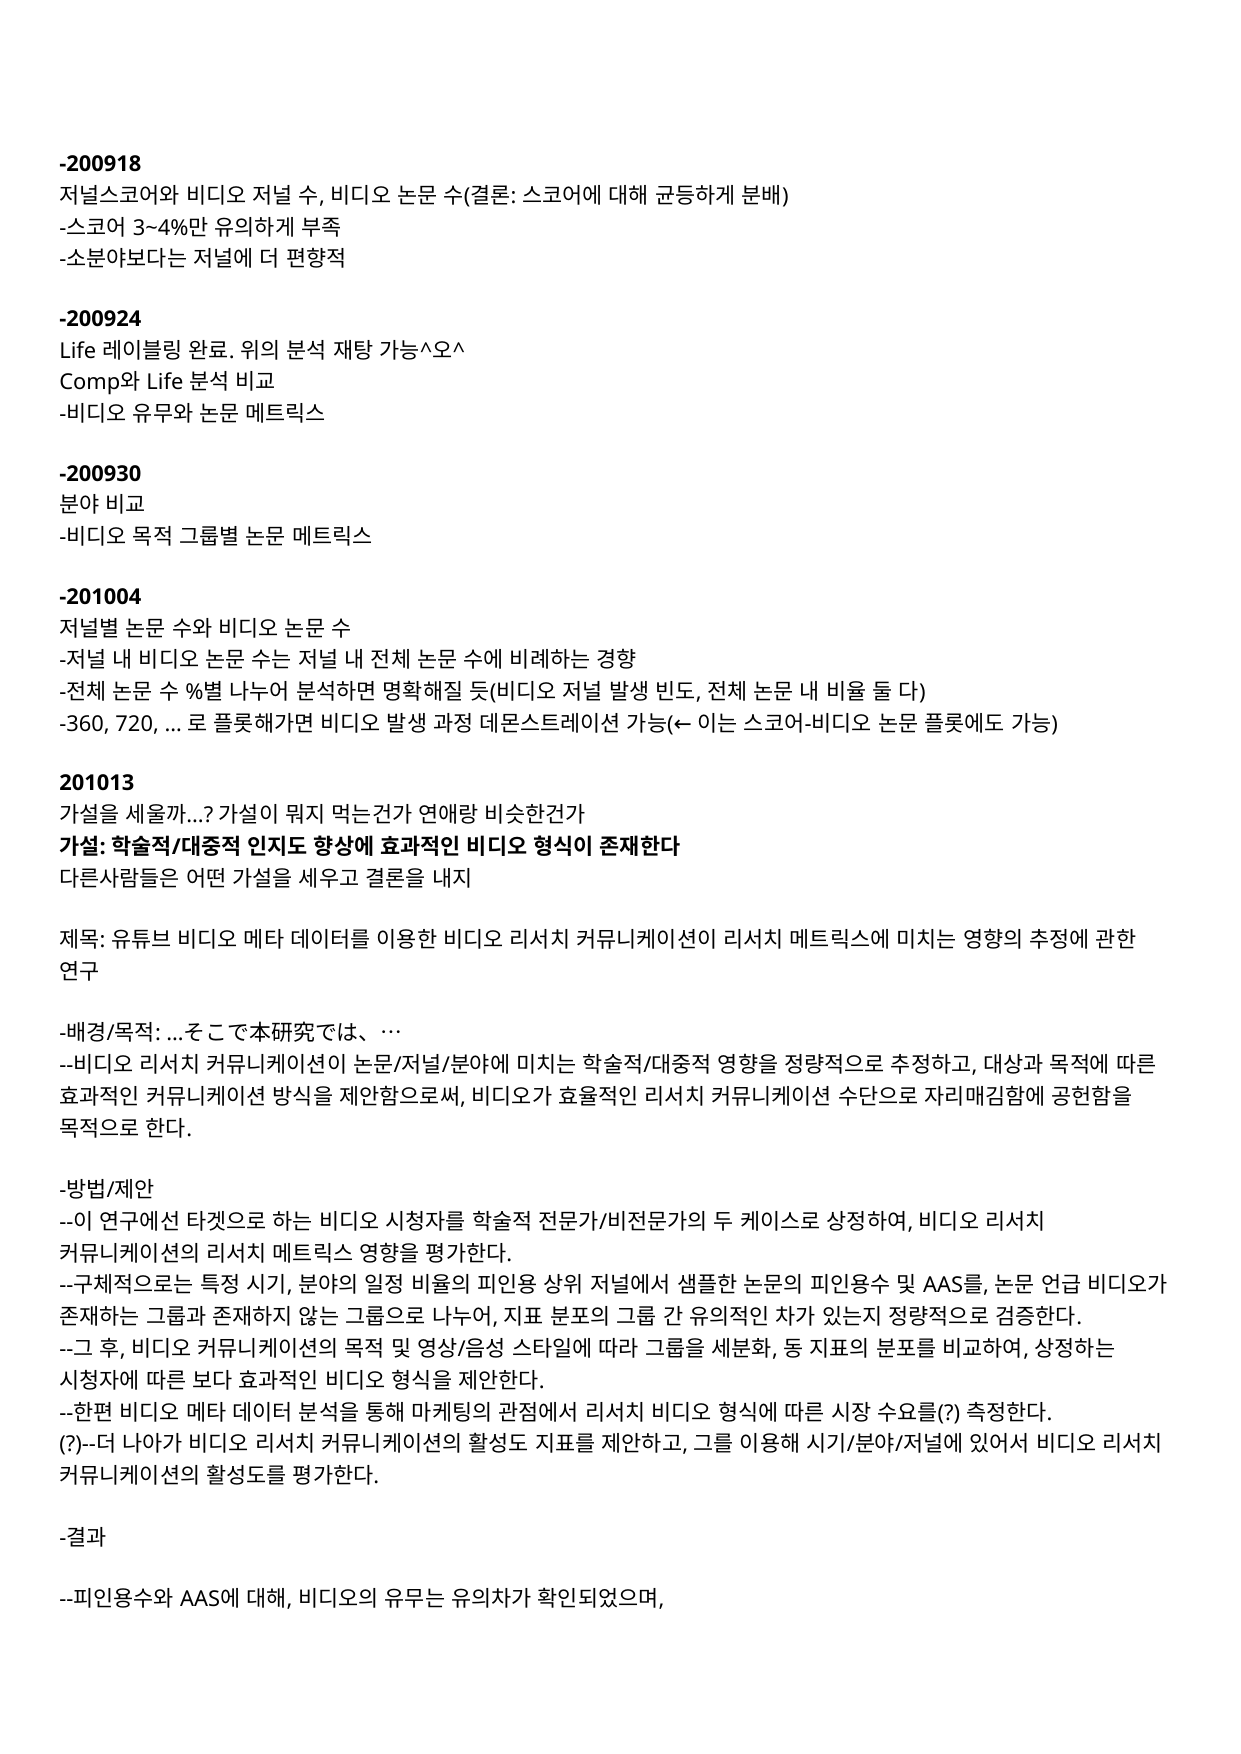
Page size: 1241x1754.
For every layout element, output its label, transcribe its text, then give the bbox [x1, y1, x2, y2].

text --그 후, 비디오 커뮤니케이션의 목적 및 영상/음성 스타일에 따라 그룹을 세분화, 동 지표의 분포를 비교하여, 상정하는 시청자에 따른 보다 효과적인 비디오 형식을 제안한다. [59, 1331, 1181, 1394]
text -201004 [59, 581, 1181, 611]
text --한편 비디오 메타 데이터 분석을 통해 마케팅의 관점에서 리서치 비디오 형식에 따른 시장 수요를(?) 측정한다. [59, 1394, 1181, 1426]
text -360, 720, … 로 플롯해가면 비디오 발생 과정 데몬스트레이션 가능(← 이는 스코어-비디오 논문 플롯에도 가능) [59, 706, 1181, 737]
text 201013 [59, 767, 1181, 797]
text -배경/목적: …そこで本研究では、… [59, 1015, 1181, 1047]
text --구체적으로는 특정 시기, 분야의 일정 비율의 피인용 상위 저널에서 샘플한 논문의 피인용수 및 AAS를, 논문 언급 비디오가 존재하는 그룹과 존재하지 않는 그룹으로 나누어, 지표 분포의 그룹 간 유의적인 차가 있는지 정량적으로 검증한다. [59, 1267, 1181, 1331]
text 제목: 유튜브 비디오 메타 데이터를 이용한 비디오 리서치 커뮤니케이션이 리서치 메트릭스에 미치는 영향의 추정에 관한 연구 [59, 922, 1181, 986]
text 다른사람들은 어떤 가설을 세우고 결론을 내지 [59, 861, 1181, 892]
text 가설을 세울까...? 가설이 뭐지 먹는건가 연애랑 비슷한건가 [59, 797, 1181, 829]
text Life 레이블링 완료. 위의 분석 재탕 가능^오^ [59, 333, 1181, 364]
text Comp와 Life 분석 비교 [59, 364, 1181, 396]
text 가설: 학술적/대중적 인지도 향상에 효과적인 비디오 형식이 존재한다 [59, 829, 1181, 861]
text -전체 논문 수 %별 나누어 분석하면 명확해질 듯(비디오 저널 발생 빈도, 전체 논문 내 비율 둘 다) [59, 674, 1181, 706]
text -200918 [59, 148, 1181, 178]
text -200924 [59, 303, 1181, 333]
text -소분야보다는 저널에 더 편향적 [59, 241, 1181, 273]
text -방법/제안 [59, 1172, 1181, 1204]
text -200930 [59, 458, 1181, 487]
text -비디오 유무와 논문 메트릭스 [59, 396, 1181, 428]
text -결과 [59, 1520, 1181, 1551]
text 분야 비교 [59, 487, 1181, 519]
text -비디오 목적 그룹별 논문 메트릭스 [59, 519, 1181, 551]
text (?)--더 나아가 비디오 리서치 커뮤니케이션의 활성도 지표를 제안하고, 그를 이용해 시기/분야/저널에 있어서 비디오 리서치 커뮤니케이션의 활성도를 평가한다. [59, 1426, 1181, 1490]
text 저널별 논문 수와 비디오 논문 수 [59, 611, 1181, 642]
text --이 연구에선 타겟으로 하는 비디오 시청자를 학술적 전문가/비전문가의 두 케이스로 상정하여, 비디오 리서치 커뮤니케이션의 리서치 메트릭스 영향을 평가한다. [59, 1204, 1181, 1267]
text 저널스코어와 비디오 저널 수, 비디오 논문 수(결론: 스코어에 대해 균등하게 분배) [59, 178, 1181, 209]
text --비디오 리서치 커뮤니케이션이 논문/저널/분야에 미치는 학술적/대중적 영향을 정량적으로 추정하고, 대상과 목적에 따른 효과적인 커뮤니케이션 방식을 제안함으로써, 비디오가 효율적인 리서치 커뮤니케이션 수단으로 자리매김함에 공헌함을 목적으로 한다. [59, 1047, 1181, 1142]
text --피인용수와 AAS에 대해, 비디오의 유무는 유의차가 확인되었으며, [59, 1581, 1181, 1613]
text -스코어 3~4%만 유의하게 부족 [59, 209, 1181, 241]
text -저널 내 비디오 논문 수는 저널 내 전체 논문 수에 비례하는 경향 [59, 642, 1181, 674]
